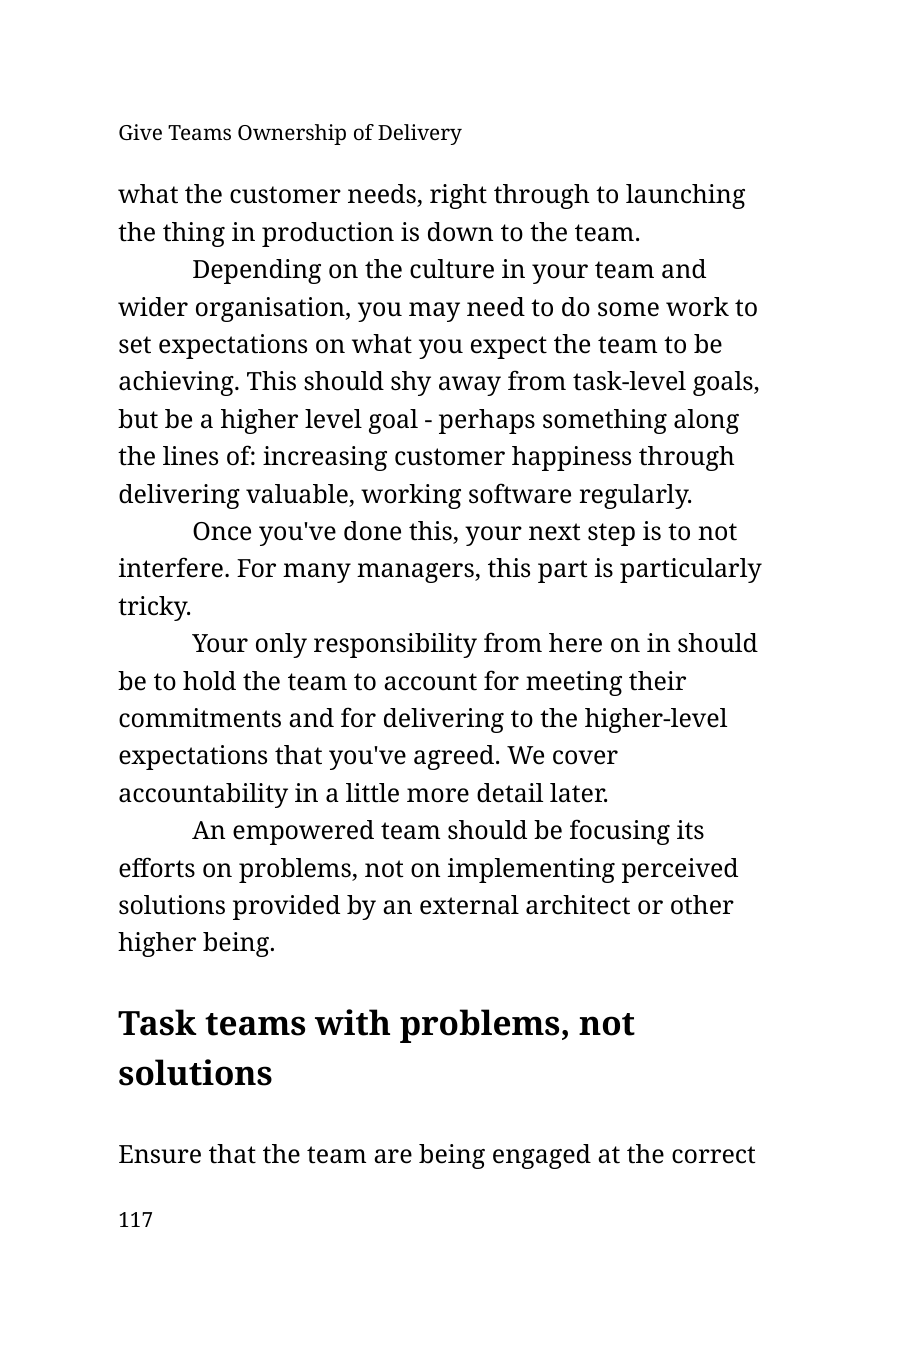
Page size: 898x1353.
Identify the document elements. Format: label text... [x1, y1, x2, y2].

text what the customer needs, right through to launching the thing in production is down to the team. [118, 177, 779, 248]
text Your only responsibility from here on in should be to hold the team to account for meeting their commitments and for delivering to the higher-level expectations that you've agreed. We cover accountability in a little more detail later. [118, 626, 779, 809]
text An empowered team should be focusing its efforts on problems, not on implementing perceived solutions provided by an external architect or other higher being. [118, 813, 779, 959]
text Once you've done this, your next step is to not interfere. For many managers, this part is particularly tricky. [118, 514, 779, 622]
text Ensure that the team are being engaged at the correct [118, 1137, 779, 1171]
text Depending on the culture in your team and wider organisation, you may need to do some work to set expectations on what you expect the team to be achieving. This should shy away from task-level goals, but be a higher level goal - perhaps something along the lines of: increasing customer happiness through delivering valuable, working software regularly. [118, 252, 779, 510]
subtitle Task teams with problems, not solutions [118, 1000, 779, 1095]
